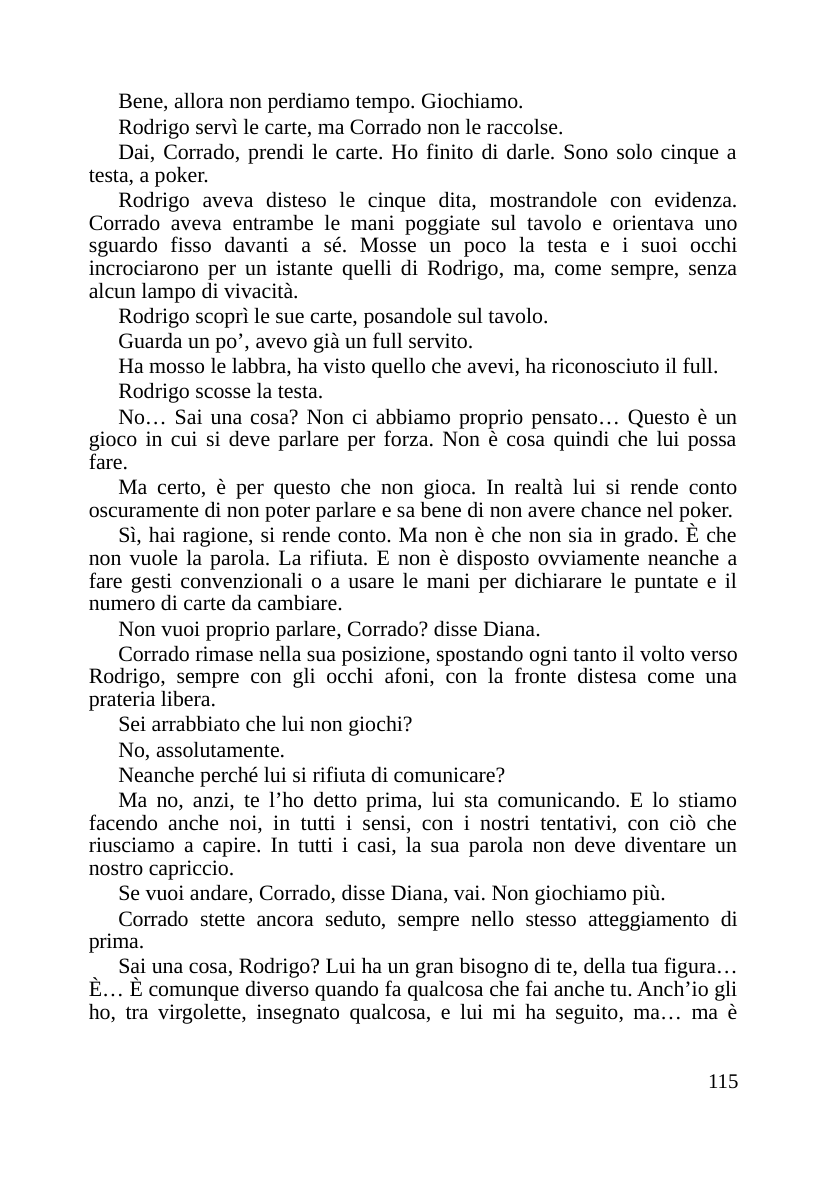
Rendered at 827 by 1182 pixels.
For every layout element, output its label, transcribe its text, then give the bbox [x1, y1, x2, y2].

text Neanche perché lui si rifiuta di comunicare? [88, 762, 738, 787]
text No, assolutamente. [88, 737, 738, 762]
text Corrado rimase nella sua posizione, spostando ogni tanto il volto verso Rodrigo, sempre con gli occhi afoni, con la fronte distesa come una prateria libera. [88, 641, 738, 711]
text Ma certo, è per questo che non gioca. In realtà lui si rende conto oscuramente di non poter parlare e sa bene di non avere chance nel poker. [88, 474, 738, 522]
text Guarda un po’, avevo già un full servito. [88, 328, 738, 353]
text Rodrigo servì le carte, ma Corrado non le raccolse. [88, 114, 738, 139]
text Bene, allora non perdiamo tempo. Giochiamo. [88, 88, 738, 114]
text No… Sai una cosa? Non ci abbiamo proprio pensato… Questo è un gioco in cui si deve parlare per forza. Non è cosa quindi che lui possa fare. [88, 404, 738, 474]
text Sai una cosa, Rodrigo? Lui ha un gran bisogno di te, della tua figura… È… È comunque diverso quando fa qualcosa che fai anche tu. Anch’io gli ho, tra virgolette, insegnato qualcosa, e lui mi ha seguito, ma… ma è [88, 953, 738, 1024]
text Se vuoi andare, Corrado, disse Diana, vai. Non giochiamo più. [88, 880, 738, 906]
text Sei arrabbiato che lui non giochi? [88, 711, 738, 737]
text Ha mosso le labbra, ha visto quello che avevi, ha riconosciuto il full. [88, 353, 738, 378]
text Non vuoi proprio parlare, Corrado? disse Diana. [88, 616, 738, 641]
text Rodrigo scosse la testa. [88, 378, 738, 404]
text Rodrigo aveva disteso le cinque dita, mostrandole con evidenza. Corrado aveva entrambe le mani poggiate sul tavolo e orientava uno sguardo fisso davanti a sé. Mosse un poco la testa e i suoi occhi incrociarono per un istante quelli di Rodrigo, ma, come sempre, senza alcun lampo di vivacità. [88, 187, 738, 303]
text Rodrigo scoprì le sue carte, posandole sul tavolo. [88, 303, 738, 328]
text Ma no, anzi, te l’ho detto prima, lui sta comunicando. E lo stiamo facendo anche noi, in tutti i sensi, con i nostri tentativi, con ciò che riusciamo a capire. In tutti i casi, la sua parola non deve diventare un nostro capriccio. [88, 787, 738, 880]
text Dai, Corrado, prendi le carte. Ho finito di darle. Sono solo cinque a testa, a poker. [88, 139, 738, 187]
text Corrado stette ancora seduto, sempre nello stesso atteggiamento di prima. [88, 906, 738, 953]
text Sì, hai ragione, si rende conto. Ma non è che non sia in grado. È che non vuole la parola. La rifiuta. E non è disposto ovviamente neanche a fare gesti convenzionali o a usare le mani per dichiarare le puntate e il numero di carte da cambiare. [88, 522, 738, 616]
